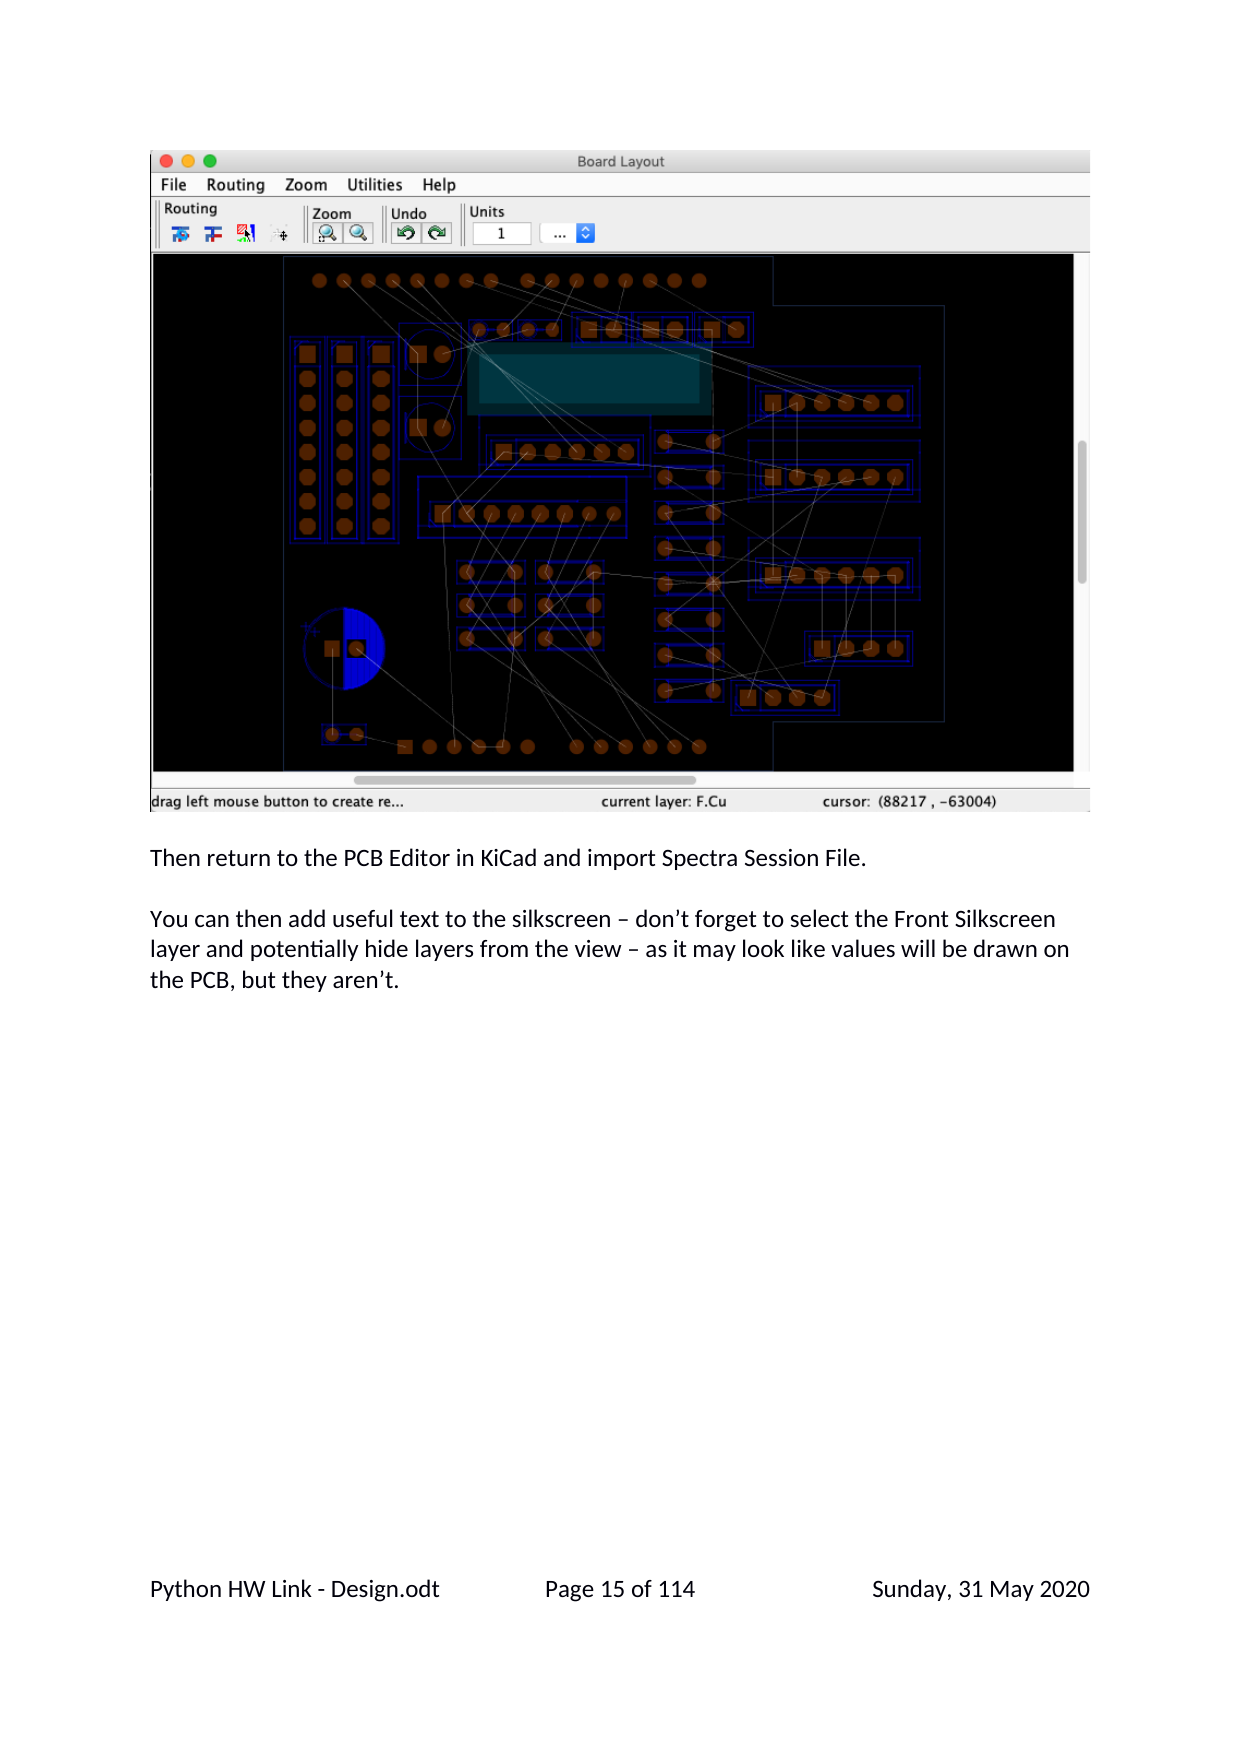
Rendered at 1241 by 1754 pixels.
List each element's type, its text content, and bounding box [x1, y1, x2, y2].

text Then return to the PCB Editor in KiCad and import Spectra Session File. [150, 842, 1090, 872]
text You can then add useful text to the silkscreen – don’t forget to select the Front Silkscreen layer and potentially hide layers from the view – as it may look like values will be drawn on the PCB, but they aren’t. [150, 903, 1090, 994]
picture [150, 150, 1091, 812]
